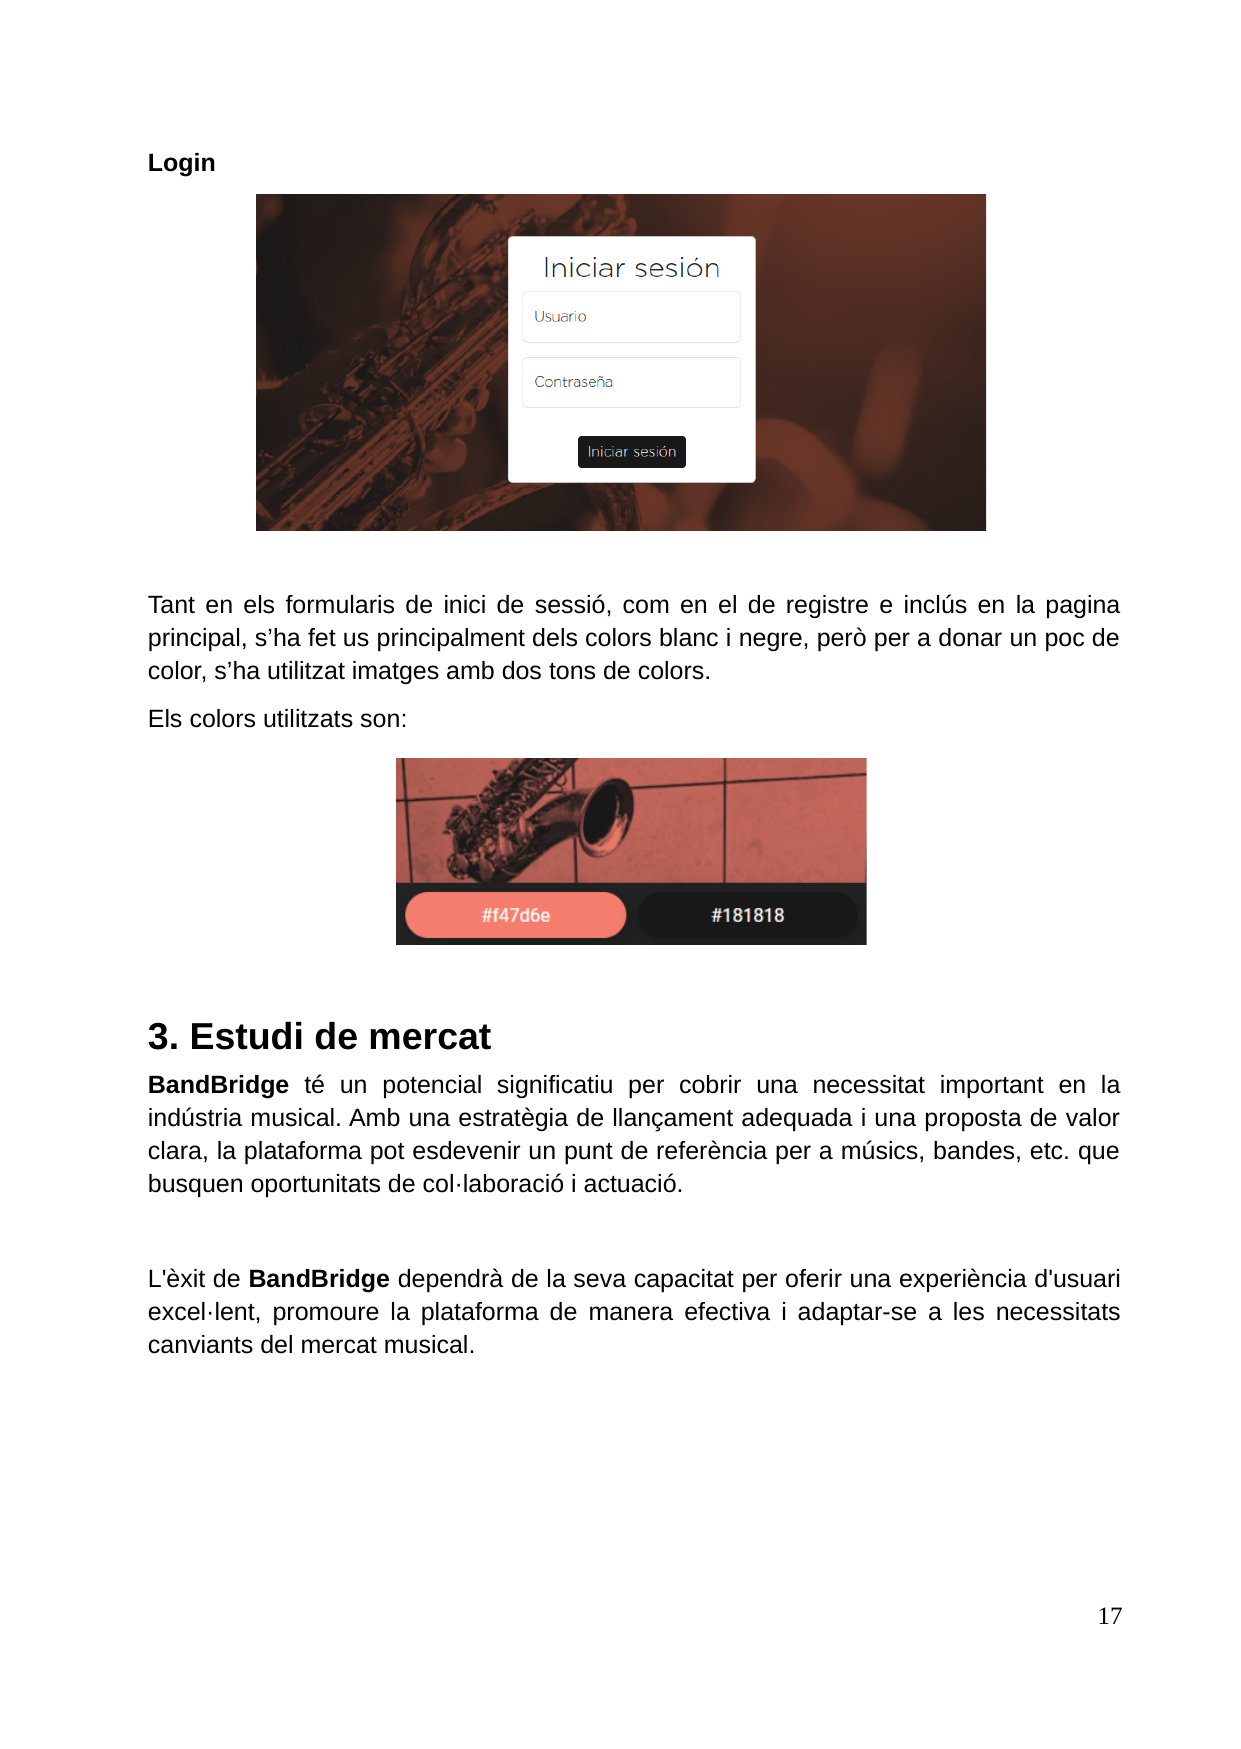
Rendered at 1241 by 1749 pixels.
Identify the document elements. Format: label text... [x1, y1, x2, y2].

text Login [148, 148, 1122, 238]
picture [396, 758, 867, 945]
text Els colors utilitzats son: [148, 704, 1122, 733]
picture [256, 194, 987, 531]
text L'èxit de BandBridge dependrà de la seva capacitat per oferir una experiència d'usuari excel·lent, promoure la plataforma de manera efectiva i adaptar-se a les necessitats canviants del mercat musical. [148, 1264, 1122, 1359]
subtitle 3. Estudi de mercat [148, 1014, 1122, 1058]
text Tant en els formularis de inici de sessió, com en el de registre e inclús en la pagina principal, s’ha fet us principalment dels colors blanc i negre, però per a donar un poc de color, s’ha utilitzat imatges amb dos tons de colors. [148, 590, 1122, 685]
text BandBridge té un potencial significatiu per cobrir una necessitat important en la indústria musical. Amb una estratègia de llançament adequada i una proposta de valor clara, la plataforma pot esdevenir un punt de referència per a músics, bandes, etc. que busquen oportunitats de col·laboració i actuació. [148, 1070, 1122, 1198]
